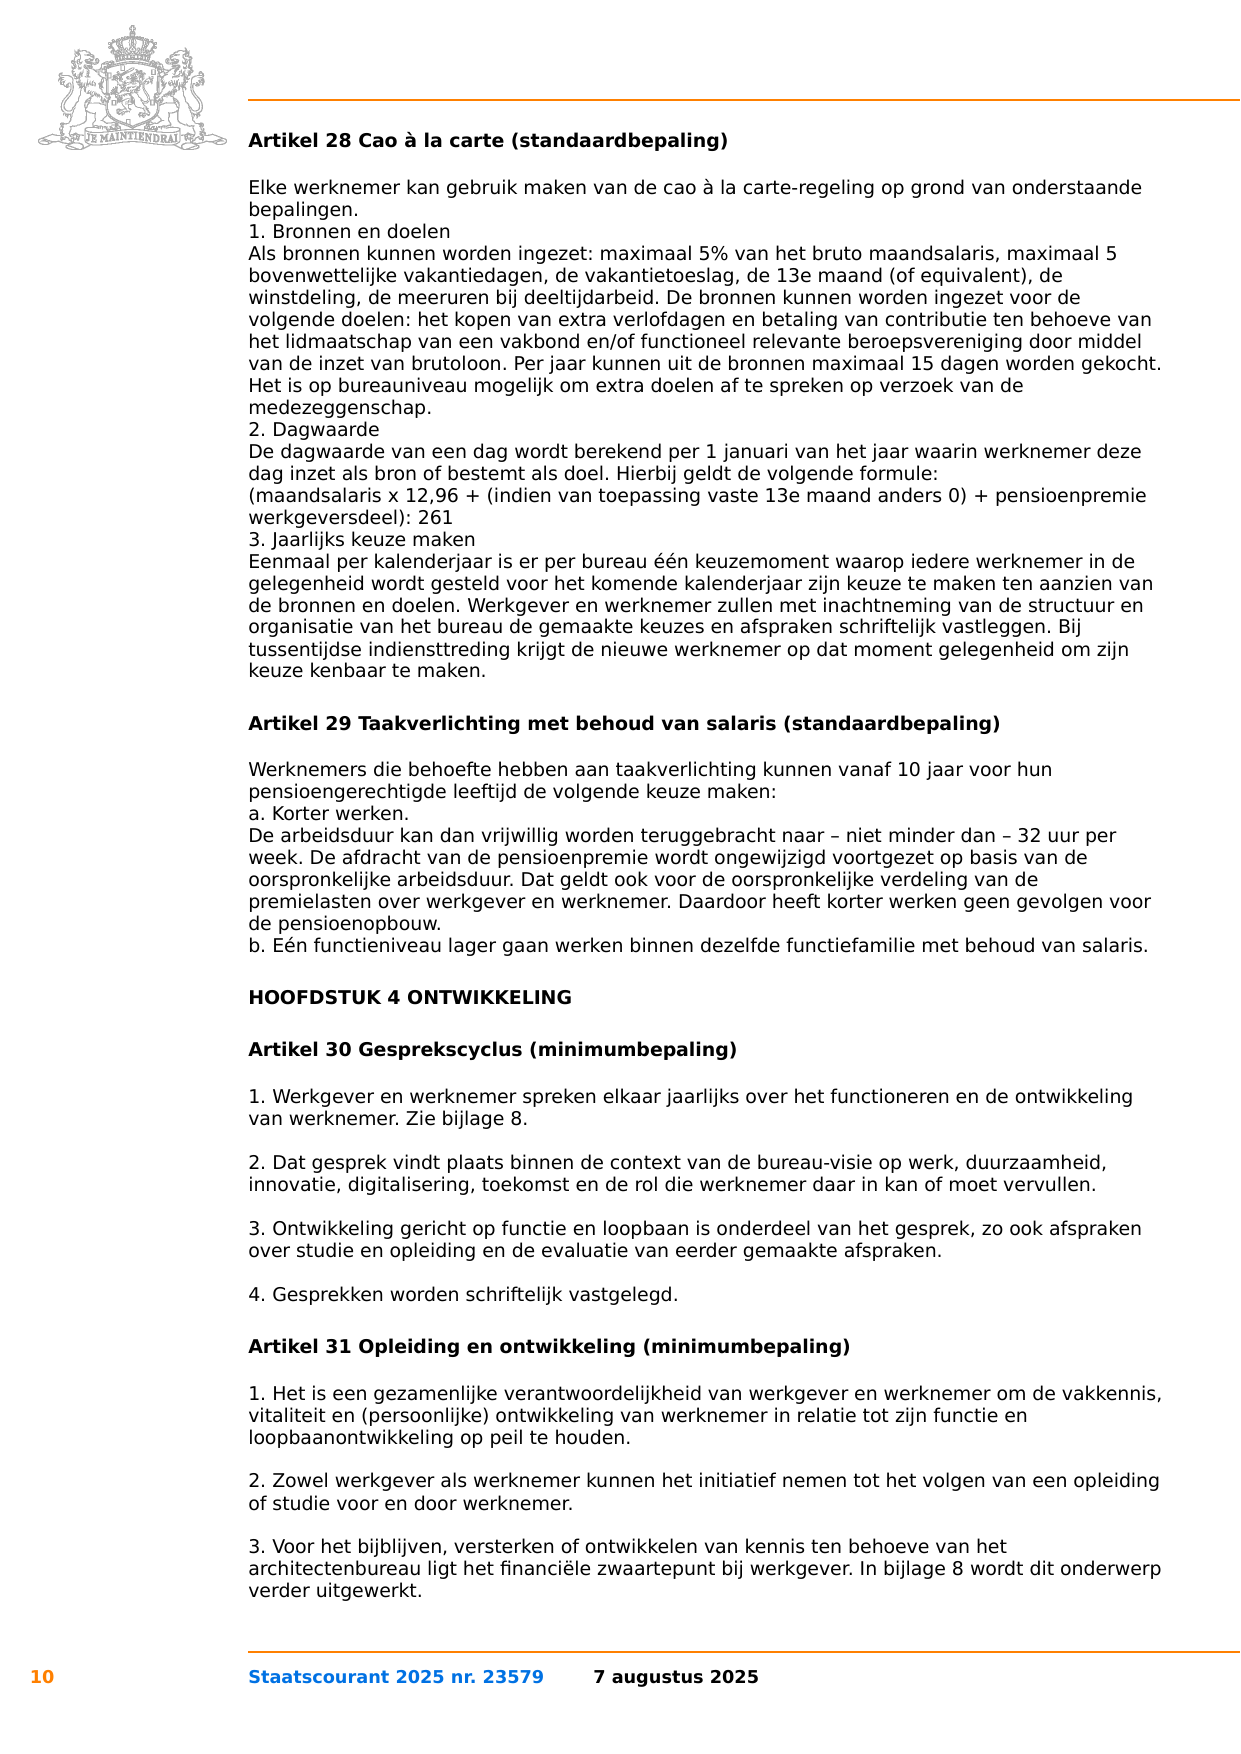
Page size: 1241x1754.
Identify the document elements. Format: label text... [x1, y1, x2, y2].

text 3. Jaarlijks keuze maken [248, 528, 1163, 551]
text 1. Bronnen en doelen [248, 221, 1163, 243]
text b. Eén functieniveau lager gaan werken binnen dezelfde functiefamilie met behoud van salaris. [248, 935, 1163, 957]
text De dagwaarde van een dag wordt berekend per 1 januari van het jaar waarin werknemer deze dag inzet als bron of bestemt als doel. Hierbij geldt de volgende formule: [248, 441, 1163, 484]
subtitle Artikel 28 Cao à la carte (standaardbepaling) [248, 130, 1163, 152]
text 2. Dagwaarde [248, 419, 1163, 441]
picture [38, 25, 227, 150]
text 2. Dat gesprek vindt plaats binnen de context van de bureau-visie op werk, duurzaamheid, innovatie, digitalisering, toekomst en de rol die werknemer daar in kan of moet vervullen. [248, 1152, 1163, 1196]
text De arbeidsduur kan dan vrijwillig worden teruggebracht naar – niet minder dan – 32 uur per week. De afdracht van de pensioenpremie wordt ongewijzigd voortgezet op basis van de oorspronkelijke arbeidsduur. Dat geldt ook voor de oorspronkelijke verdeling van de premielasten over werkgever en werknemer. Daardoor heeft korter werken geen gevolgen voor de pensioenopbouw. [248, 825, 1163, 935]
text Werknemers die behoefte hebben aan taakverlichting kunnen vanaf 10 jaar voor hun pensioengerechtigde leeftijd de volgende keuze maken: [248, 759, 1163, 803]
text 1. Het is een gezamenlijke verantwoordelijkheid van werkgever en werknemer om de vakkennis, vitaliteit en (persoonlijke) ontwikkeling van werknemer in relatie tot zijn functie en loopbaanontwikkeling op peil te houden. [248, 1383, 1163, 1448]
text a. Korter werken. [248, 803, 1163, 825]
text 3. Voor het bijblijven, versterken of ontwikkelen van kennis ten behoeve van het architectenbureau ligt het financiële zwaartepunt bij werkgever. In bijlage 8 wordt dit onderwerp verder uitgewerkt. [248, 1536, 1163, 1602]
text (maandsalaris x 12,96 + (indien van toepassing vaste 13e maand anders 0) + pensioenpremie werkgeversdeel): 261 [248, 484, 1163, 528]
text 3. Ontwikkeling gericht op functie en loopbaan is onderdeel van het gesprek, zo ook afspraken over studie en opleiding en de evaluatie van eerder gemaakte afspraken. [248, 1218, 1163, 1262]
subtitle Artikel 29 Taakverlichting met behoud van salaris (standaardbepaling) [248, 712, 1163, 734]
text 4. Gesprekken worden schriftelijk vastgelegd. [248, 1284, 1163, 1306]
text 2. Zowel werkgever als werknemer kunnen het initiatief nemen tot het volgen van een opleiding of studie voor en door werknemer. [248, 1470, 1163, 1514]
text Als bronnen kunnen worden ingezet: maximaal 5% van het bruto maandsalaris, maximaal 5 bovenwettelijke vakantiedagen, de vakantietoeslag, de 13e maand (of equivalent), de winstdeling, de meeruren bij deeltijdarbeid. De bronnen kunnen worden ingezet voor de volgende doelen: het kopen van extra verlofdagen en betaling van contributie ten behoeve van het lidmaatschap van een vakbond en/of functioneel relevante beroepsvereniging door middel van de inzet van brutoloon. Per jaar kunnen uit de bronnen maximaal 15 dagen worden gekocht. Het is op bureauniveau mogelijk om extra doelen af te spreken op verzoek van de medezeggenschap. [248, 243, 1163, 419]
text Eenmaal per kalenderjaar is er per bureau één keuzemoment waarop iedere werknemer in de gelegenheid wordt gesteld voor het komende kalenderjaar zijn keuze te maken ten aanzien van de bronnen en doelen. Werkgever en werknemer zullen met inachtneming van de structuur en organisatie van het bureau de gemaakte keuzes en afspraken schriftelijk vastleggen. Bij tussentijdse indiensttreding krijgt de nieuwe werknemer op dat moment gelegenheid om zijn keuze kenbaar te maken. [248, 551, 1163, 682]
subtitle HOOFDSTUK 4 ONTWIKKELING [248, 987, 1163, 1009]
text Elke werknemer kan gebruik maken van de cao à la carte-regeling op grond van onderstaande bepalingen. [248, 177, 1163, 221]
subtitle Artikel 31 Opleiding en ontwikkeling (minimumbepaling) [248, 1336, 1163, 1358]
text 1. Werkgever en werknemer spreken elkaar jaarlijks over het functioneren en de ontwikkeling van werknemer. Zie bijlage 8. [248, 1086, 1163, 1130]
subtitle Artikel 30 Gesprekscyclus (minimumbepaling) [248, 1039, 1163, 1061]
